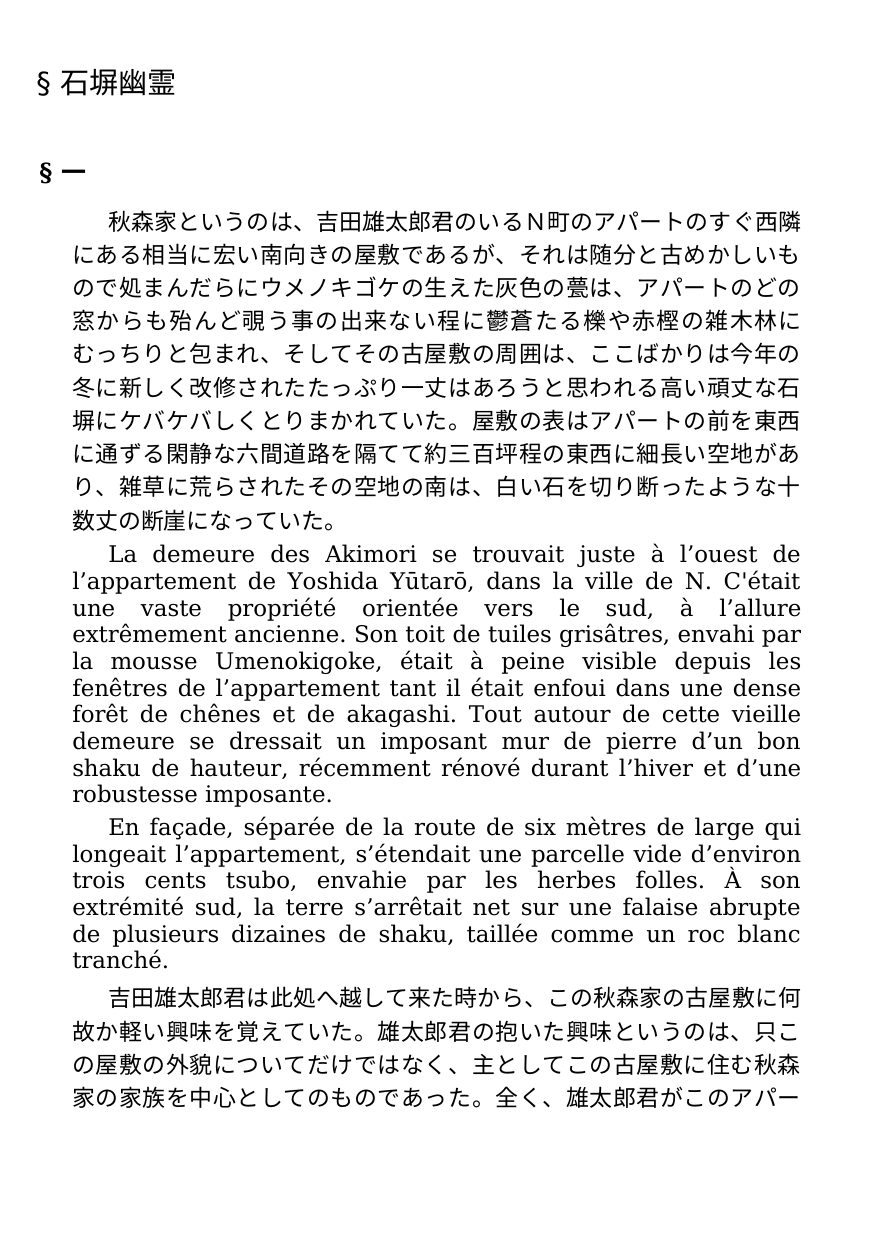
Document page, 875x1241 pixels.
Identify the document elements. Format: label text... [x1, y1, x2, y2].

subtitle § 一 [36, 149, 838, 192]
text En façade, séparée de la route de six mètres de large qui longeait l’appartement, s’étendait une parcelle vide d’environ trois cents tsubo, envahie par les herbes folles. À son extrémité sud, la terre s’arrêtait net sur une falaise abrupte de plusieurs dizaines de shaku, taillée comme un roc blanc tranché. [72, 814, 802, 974]
text La demeure des Akimori se trouvait juste à l’ouest de l’appartement de Yoshida Yūtarō, dans la ville de N. C'était une vaste propriété orientée vers le sud, à l’allure extrêmement ancienne. Son toit de tuiles grisâtres, envahi par la mousse Umenokigoke, était à peine visible depuis les fenêtres de l’appartement tant il était enfoui dans une dense forêt de chênes et de akagashi. Tout autour de cette vieille demeure se dressait un imposant mur de pierre d’un bon shaku de hauteur, récemment rénové durant l’hiver et d’une robustesse imposante. [72, 542, 802, 808]
subtitle § 石塀幽霊 [36, 60, 838, 102]
text 吉田雄太郎君は此処へ越して来た時から、この秋森家の古屋敷に何故か軽い興味を覚えていた。雄太郎君の抱いた興味というのは、只この屋敷の外貌についてだけではなく、主としてこの古屋敷に住む秋森家の家族を中心としてのものであった。全く、雄太郎君がこのアパー [72, 980, 802, 1113]
text 秋森家というのは、吉田雄太郎君のいるＮ町のアパートのすぐ西隣にある相当に宏い南向きの屋敷であるが、それは随分と古めかしいもので処まんだらにウメノキゴケの生えた灰色の甍は、アパートのどの窓からも殆んど覗う事の出来ない程に鬱蒼たる櫟や赤樫の雑木林にむっちりと包まれ、そしてその古屋敷の周囲は、ここばかりは今年の冬に新しく改修されたたっぷり一丈はあろうと思われる高い頑丈な石塀にケバケバしくとりまかれていた。屋敷の表はアパートの前を東西に通ずる閑静な六間道路を隔てて約三百坪程の東西に細長い空地があり、雑草に荒らされたその空地の南は、白い石を切り断ったような十数丈の断崖になっていた。 [72, 203, 802, 536]
